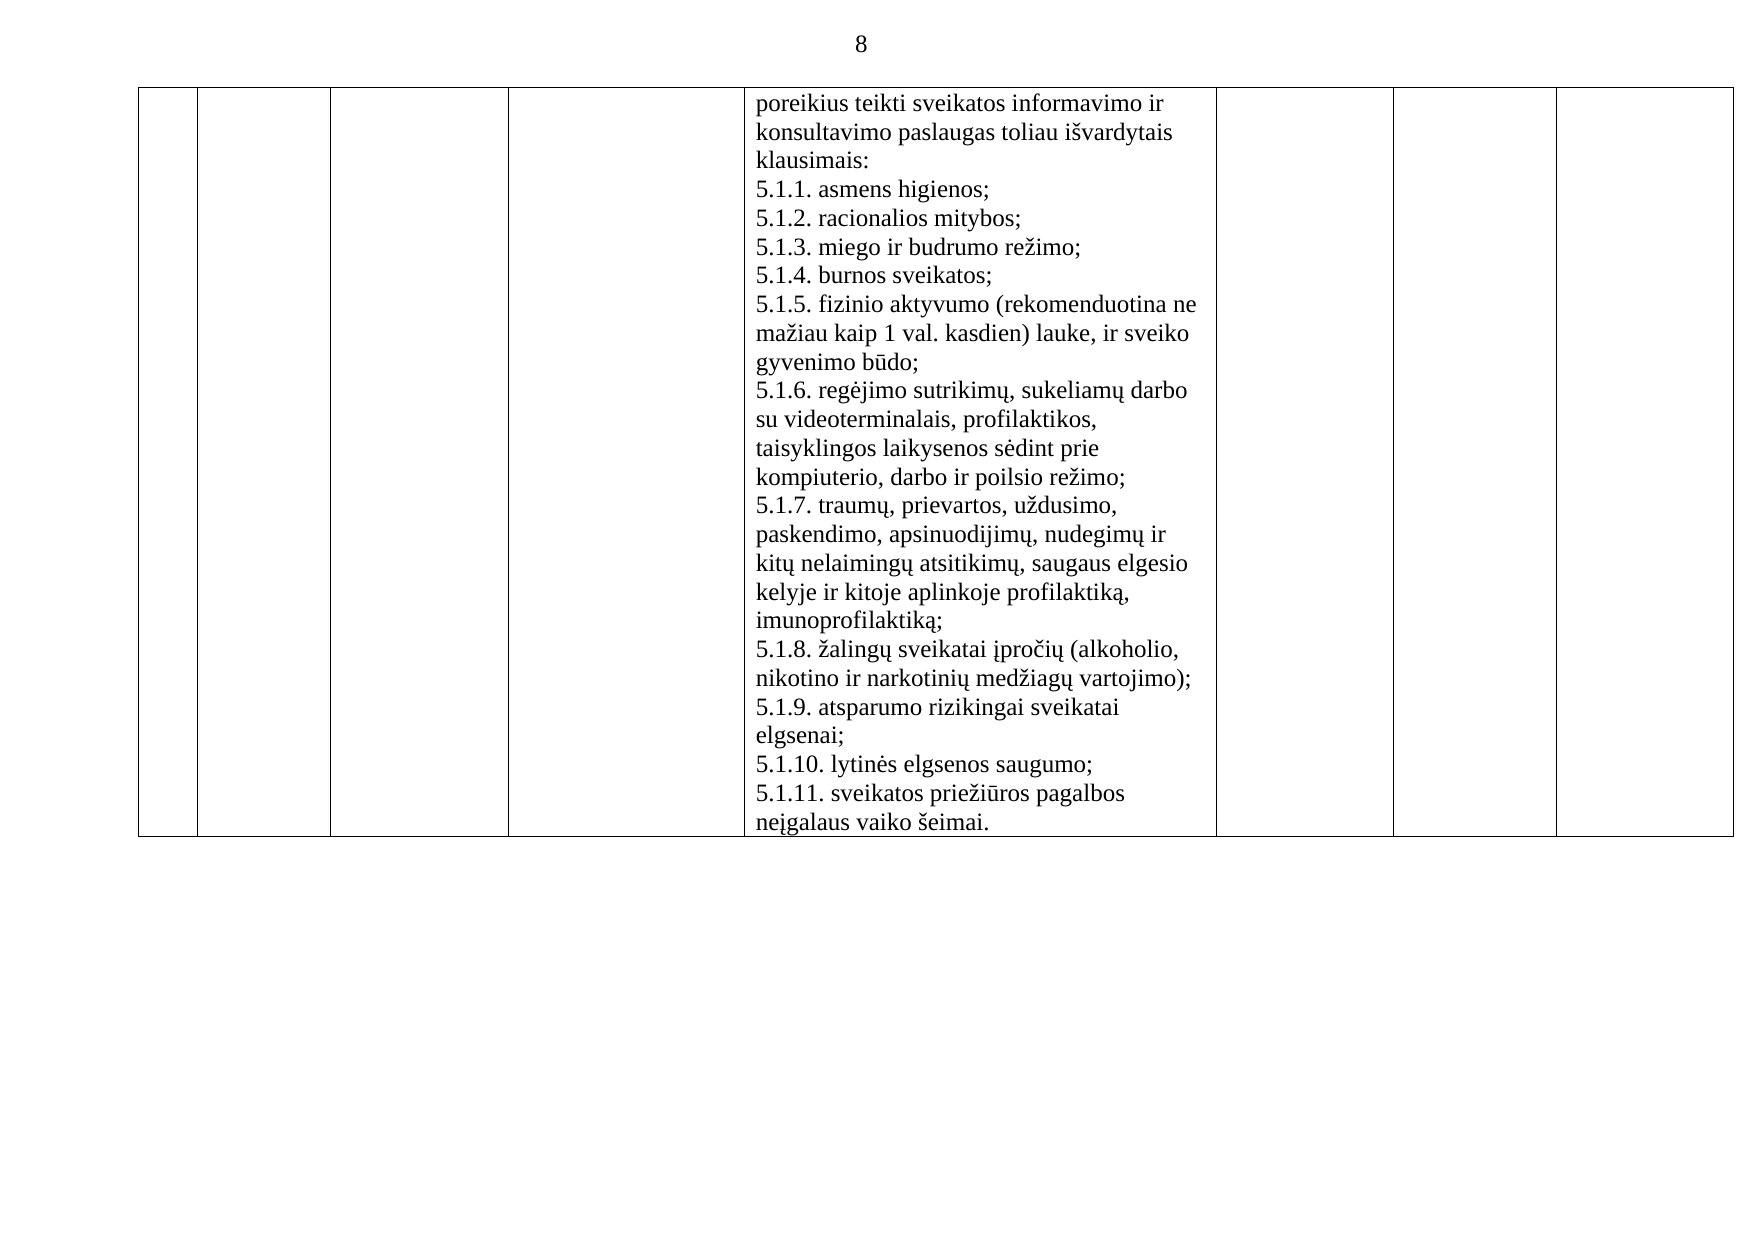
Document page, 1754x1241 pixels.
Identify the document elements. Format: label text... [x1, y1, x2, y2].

table_cell [1394, 88, 1556, 836]
table_cell [198, 88, 330, 836]
table_cell [1557, 88, 1733, 836]
table_cell [331, 88, 508, 836]
table_cell [1217, 88, 1393, 836]
table_cell poreikius teikti sveikatos informavimo ir konsultavimo paslaugas toliau išvardytais klausimais: 5.1.1. asmens higienos; 5.1.2. racionalios mitybos; 5.1.3. miego ir budrumo režimo; 5.1.4. burnos sveikatos; 5.1.5. fizinio aktyvumo (rekomenduotina ne mažiau kaip 1 val. kasdien) lauke, ir sveiko gyvenimo būdo; 5.1.6. regėjimo sutrikimų, sukeliamų darbo su videoterminalais, profilaktikos, taisyklingos laikysenos sėdint prie kompiuterio, darbo ir poilsio režimo; 5.1.7. traumų, prievartos, uždusimo, paskendimo, apsinuodijimų, nudegimų ir kitų nelaimingų atsitikimų, saugaus elgesio kelyje ir kitoje aplinkoje profilaktiką, imunoprofilaktiką; 5.1.8. žalingų sveikatai įpročių (alkoholio, nikotino ir narkotinių medžiagų vartojimo); 5.1.9. atsparumo rizikingai sveikatai elgsenai; 5.1.10. lytinės elgsenos saugumo; 5.1.11. sveikatos priežiūros pagalbos neįgalaus vaiko šeimai. [745, 88, 1216, 836]
table_cell [139, 88, 197, 836]
table_cell [509, 88, 744, 836]
